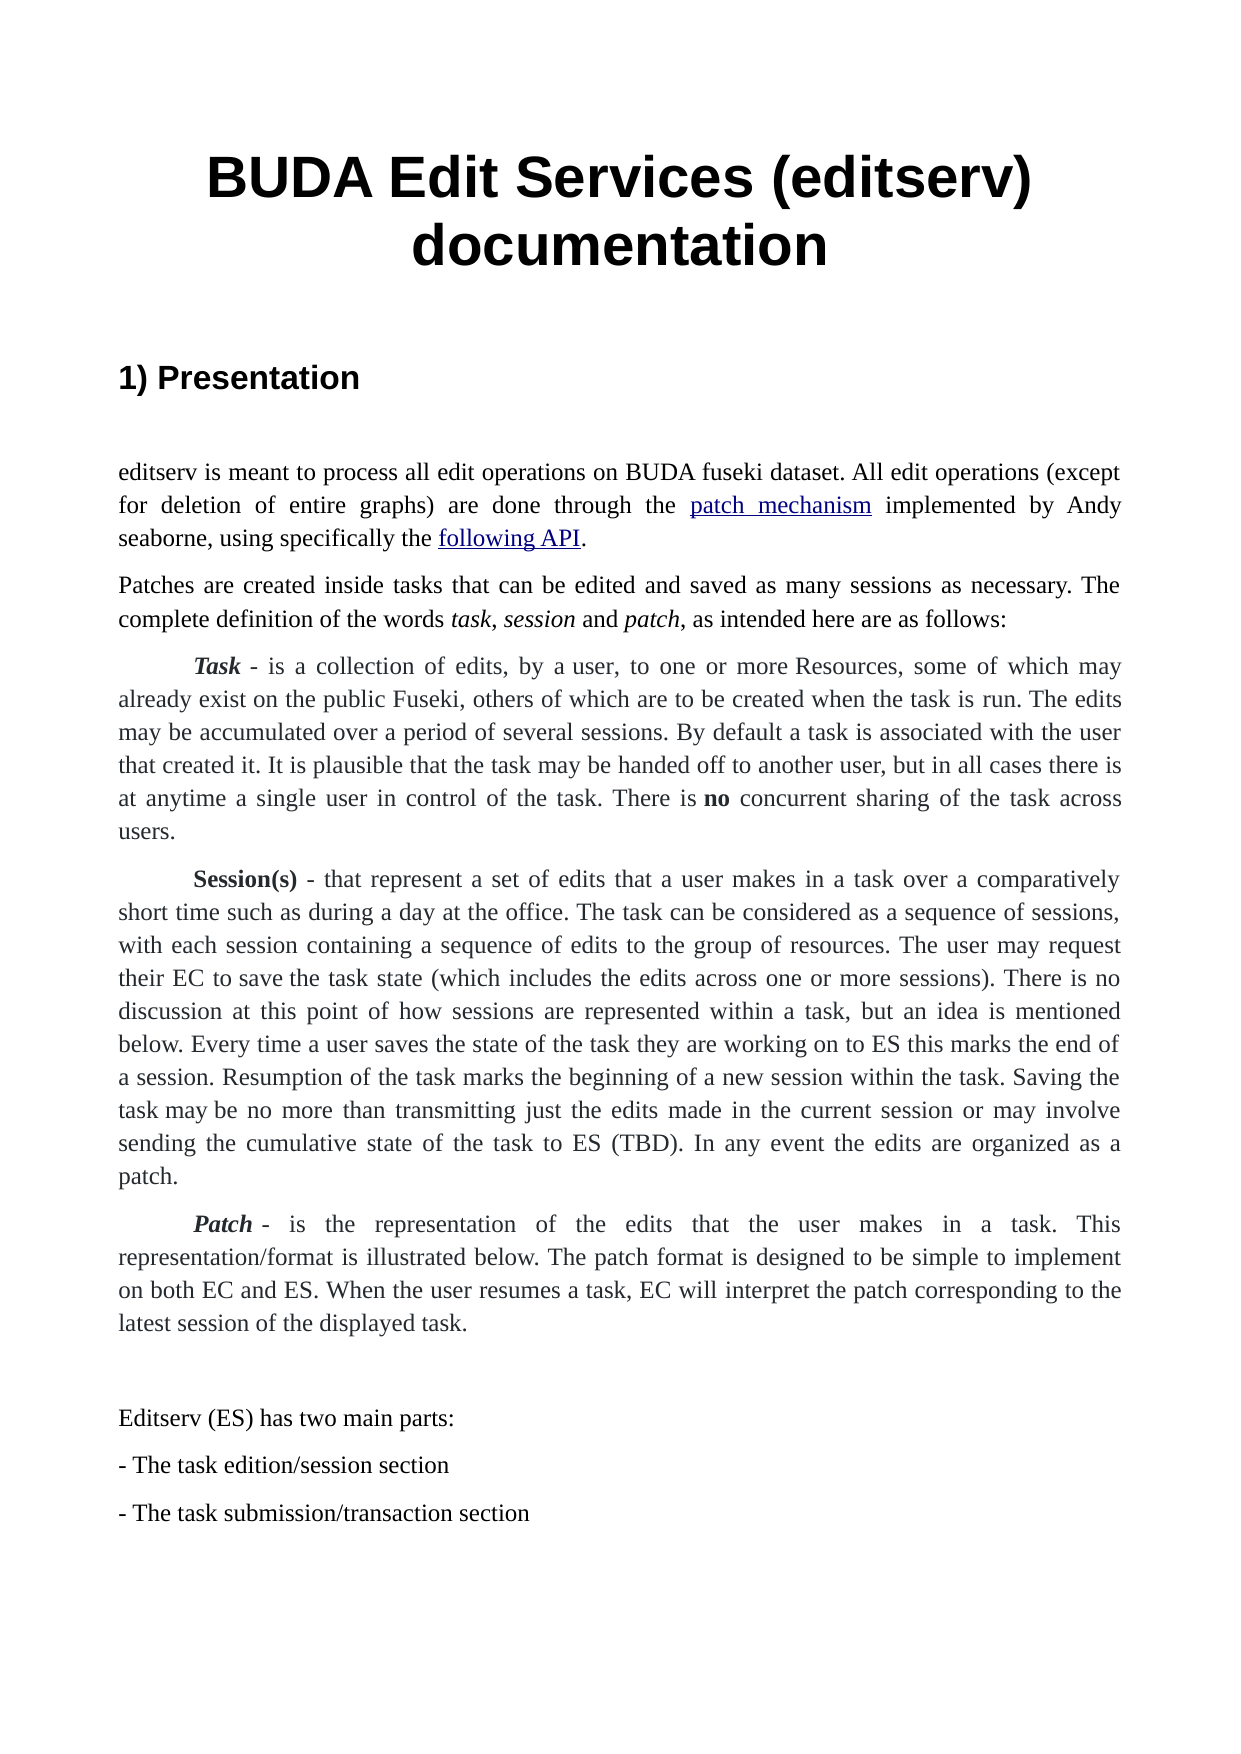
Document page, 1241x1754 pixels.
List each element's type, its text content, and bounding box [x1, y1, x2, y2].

text editserv is meant to process all edit operations on BUDA fuseki dataset. All edit operations (except for deletion of entire graphs) are done through the patch mechanism implemented by Andy seaborne, using specifically the following API. [118, 457, 1122, 552]
subtitle 1) Presentation [118, 358, 1122, 397]
text Session(s) - that represent a set of edits that a user makes in a task over a comparatively short time such as during a day at the office. The task can be considered as a sequence of sessions, with each session containing a sequence of edits to the group of resources. The user may request their EC to save the task state (which includes the edits across one or more sessions). There is no discussion at this point of how sessions are represented within a task, but an idea is mentioned below. Every time a user saves the state of the task they are working on to ES this marks the end of a session. Resumption of the task marks the beginning of a new session within the task. Saving the task may be no more than transmitting just the edits made in the current session or may involve sending the cumulative state of the task to ES (TBD). In any event the edits are organized as a patch. [118, 864, 1122, 1190]
text - The task submission/transaction section [118, 1498, 1122, 1527]
text Editserv (ES) has two main parts: [118, 1403, 1122, 1432]
text Patches are created inside tasks that can be edited and saved as many sessions as necessary. The complete definition of the words task, session and patch, as intended here are as follows: [118, 571, 1122, 632]
text Task - is a collection of edits, by a user, to one or more Resources, some of which may already exist on the public Fuseki, others of which are to be created when the task is run. The edits may be accumulated over a period of several sessions. By default a task is associated with the user that created it. It is plausible that the task may be handed off to another user, but in all cases there is at anytime a single user in control of the task. There is no concurrent sharing of the task across users. [118, 651, 1122, 845]
title BUDA Edit Services (editserv) documentation [118, 143, 1122, 277]
text Patch - is the representation of the edits that the user makes in a task. This representation/format is illustrated below. The patch format is designed to be simple to implement on both EC and ES. When the user resumes a task, EC will interpret the patch corresponding to the latest session of the displayed task. [118, 1209, 1122, 1337]
text - The task edition/session section [118, 1451, 1122, 1479]
